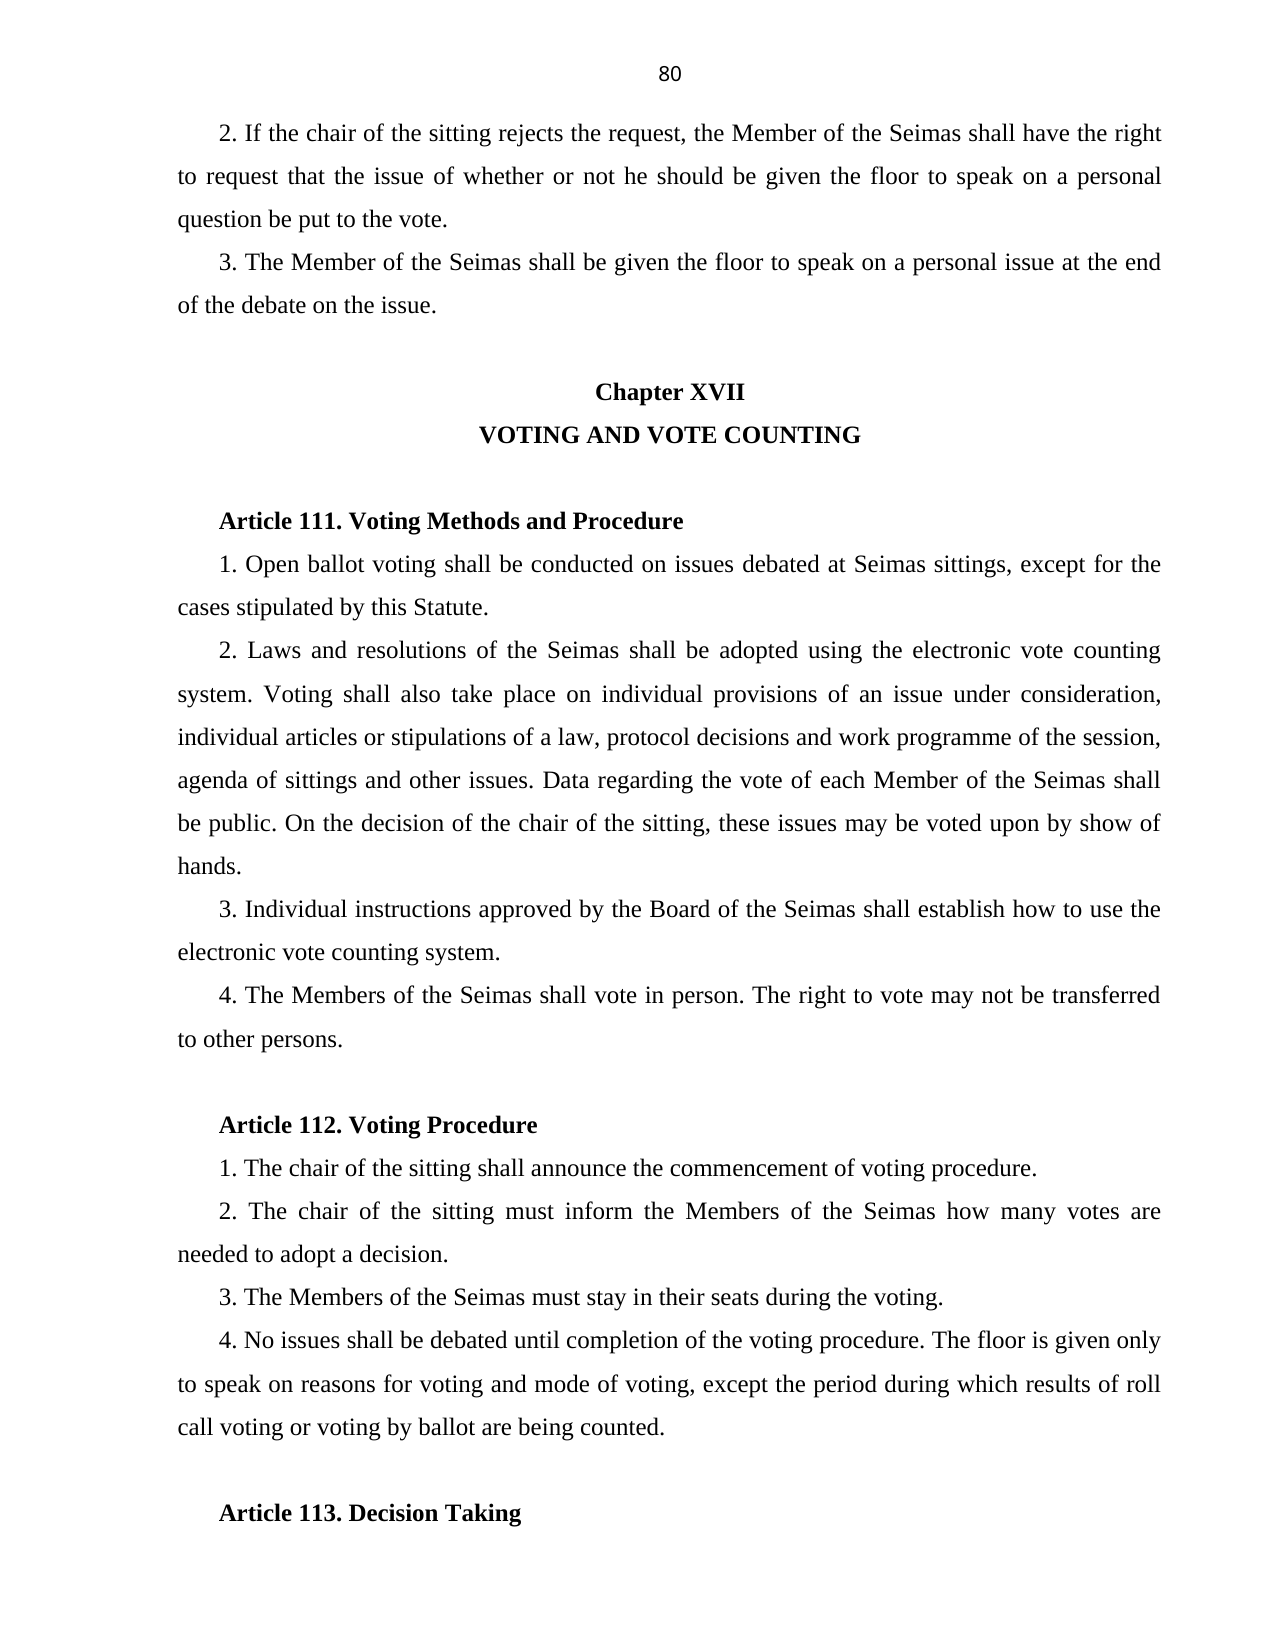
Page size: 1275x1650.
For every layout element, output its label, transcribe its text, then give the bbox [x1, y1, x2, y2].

text 4. No issues shall be debated until completion of the voting procedure. The floor is given only to speak on reasons for voting and mode of voting, except the period during which results of roll call voting or voting by ballot are being counted. [177, 1326, 1163, 1441]
text 4. The Members of the Seimas shall vote in person. The right to vote may not be transferred to other persons. [177, 981, 1163, 1052]
text Chapter XVII [177, 377, 1163, 406]
text 3. The Members of the Seimas must stay in their seats during the voting. [177, 1282, 1163, 1311]
text 2. Laws and resolutions of the Seimas shall be adopted using the electronic vote counting system. Voting shall also take place on individual provisions of an issue under consideration, individual articles or stipulations of a law, protocol decisions and work programme of the session, agenda of sittings and other issues. Data regarding the vote of each Member of the Seimas shall be public. On the decision of the chair of the sitting, these issues may be voted upon by show of hands. [177, 636, 1163, 880]
text 3. Individual instructions approved by the Board of the Seimas shall establish how to use the electronic vote counting system. [177, 894, 1163, 966]
text 3. The Member of the Seimas shall be given the floor to speak on a personal issue at the end of the debate on the issue. [177, 247, 1163, 319]
text Article 112. Voting Procedure [177, 1110, 1163, 1139]
text 1. Open ballot voting shall be conducted on issues debated at Seimas sittings, except for the cases stipulated by this Statute. [177, 549, 1163, 621]
text 2. If the chair of the sitting rejects the request, the Member of the Seimas shall have the right to request that the issue of whether or not he should be given the floor to speak on a personal question be put to the vote. [177, 118, 1163, 233]
text Article 111. Voting Methods and Procedure [177, 506, 1163, 535]
text VOTING AND VOTE COUNTING [177, 420, 1163, 449]
text 1. The chair of the sitting shall announce the commencement of voting procedure. [177, 1153, 1163, 1182]
text Article 113. Decision Taking [177, 1498, 1163, 1527]
text 2. The chair of the sitting must inform the Members of the Seimas how many votes are needed to adopt a decision. [177, 1196, 1163, 1268]
